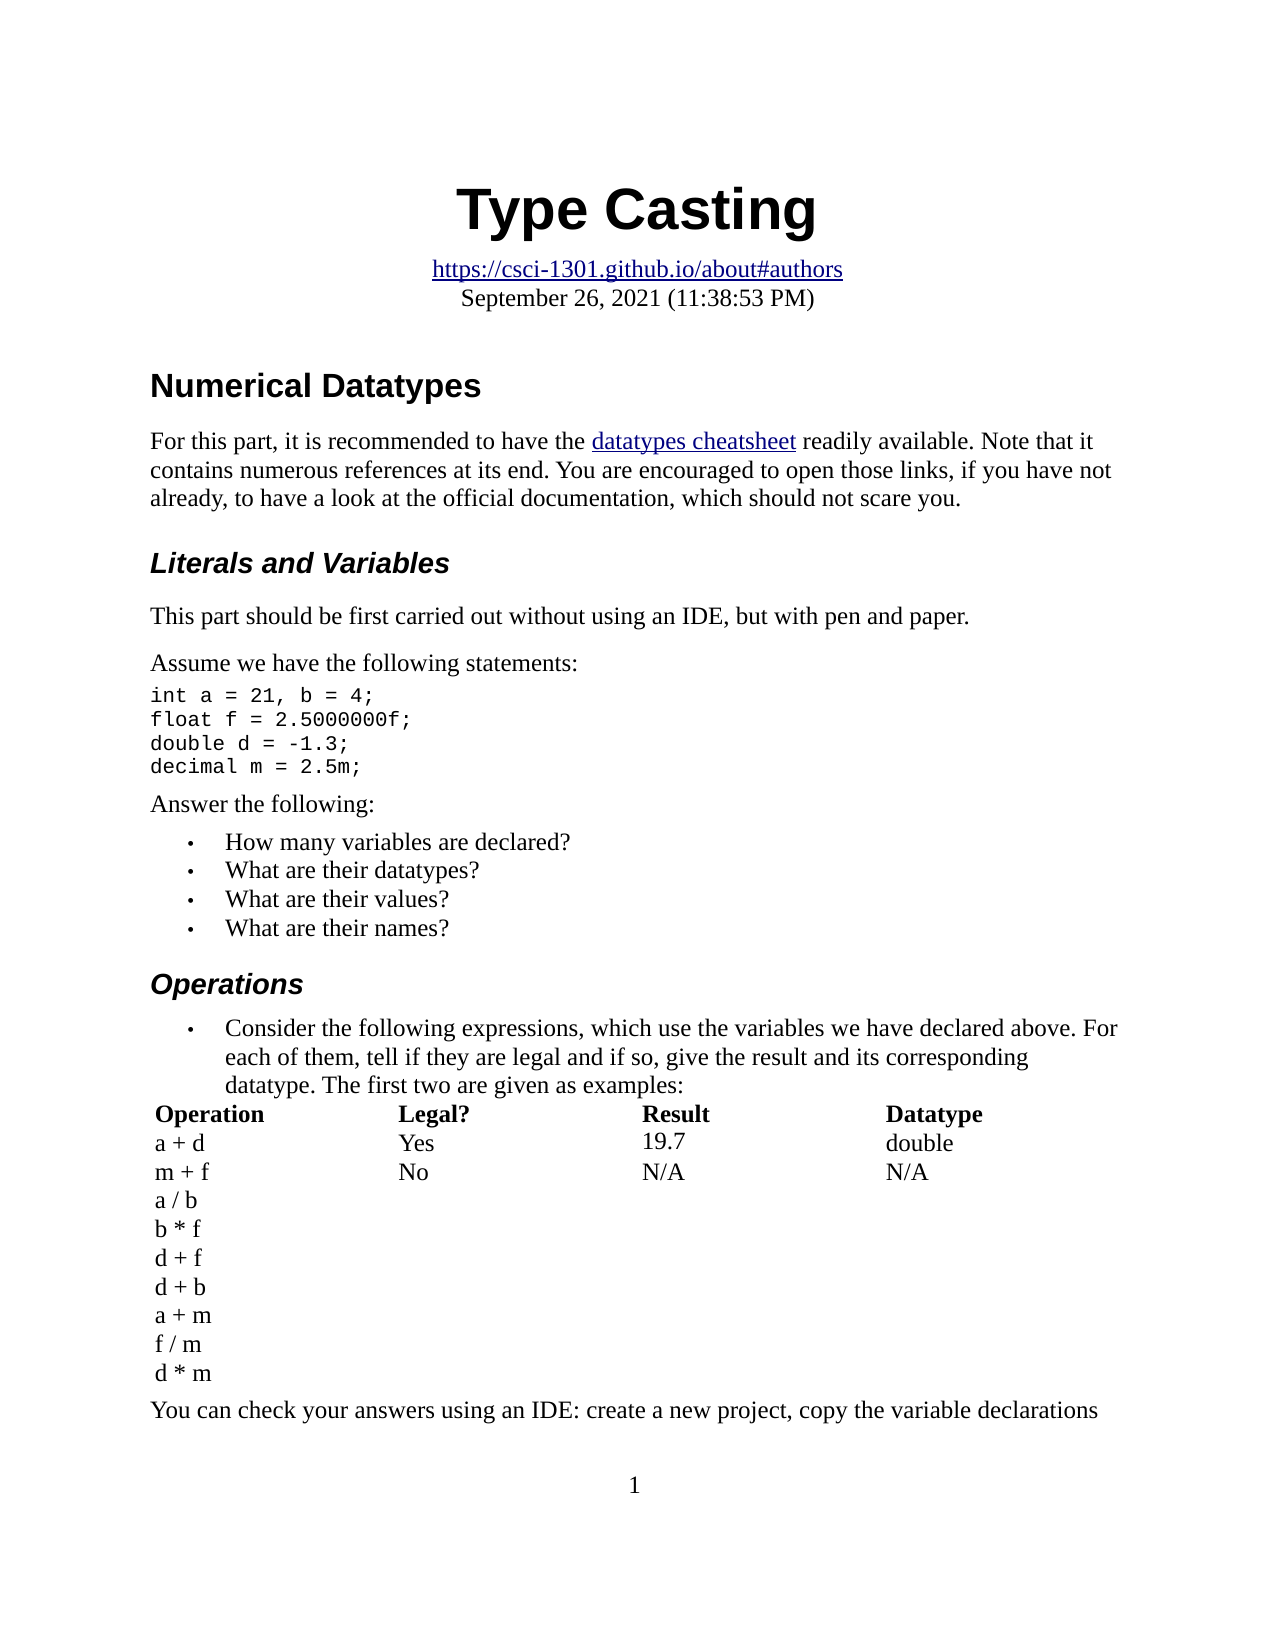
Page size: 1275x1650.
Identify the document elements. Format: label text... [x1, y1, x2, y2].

table_cell N/A [638, 1157, 881, 1185]
table_cell [394, 1300, 637, 1329]
text decimal m = 2.5m; [150, 756, 1125, 780]
list How many variables are declared? [187, 827, 1125, 856]
table_cell [881, 1358, 1125, 1387]
table_cell [881, 1214, 1125, 1243]
table_cell [638, 1128, 881, 1157]
subtitle Operations [150, 967, 1125, 1000]
subtitle Literals and Variables [150, 546, 1125, 580]
text You can check your answers using an IDE: create a new project, copy the variable declarations [150, 1396, 1125, 1424]
text September 26, 2021 (11:38:53 PM) [150, 283, 1125, 312]
text Assume we have the following statements: [150, 648, 1125, 677]
table_cell d + b [150, 1272, 394, 1300]
table_cell [394, 1214, 637, 1243]
text This part should be first carried out without using an IDE, but with pen and paper. [150, 601, 1125, 630]
table_cell [638, 1272, 881, 1300]
text https://csci-1301.github.io/about#authors [150, 254, 1125, 283]
table_cell [394, 1185, 637, 1214]
table_cell [881, 1272, 1125, 1300]
text Answer the following: [150, 789, 1125, 818]
table_header Operation [150, 1099, 394, 1128]
text int a = 21, b = 4; [150, 686, 1125, 709]
table_cell [638, 1214, 881, 1243]
table_cell [394, 1243, 637, 1272]
list Consider the following expressions, which use the variables we have declared above. For each of them, tell if they are legal and if so, give the result and its corresponding datatype. The first two are given as examples: [187, 1013, 1125, 1099]
table_cell [638, 1185, 881, 1214]
table_header Legal? [394, 1099, 637, 1128]
table_cell [638, 1300, 881, 1329]
table_cell Yes [394, 1128, 637, 1157]
table_cell [881, 1185, 1125, 1214]
table_cell [638, 1243, 881, 1272]
table_header Result [638, 1099, 881, 1128]
text double d = -1.3; [150, 733, 1125, 756]
table_cell m + f [150, 1157, 394, 1185]
list What are their datatypes? [187, 856, 1125, 884]
table_cell [881, 1329, 1125, 1358]
table_cell b * f [150, 1214, 394, 1243]
table_cell [881, 1243, 1125, 1272]
table_cell [394, 1272, 637, 1300]
table_cell [881, 1300, 1125, 1329]
text For this part, it is recommended to have the datatypes cheatsheet readily available. Note that it contains numerous references at its end. You are encouraged to open those links, if you have not already, to have a look at the official documentation, which should not scare you. [150, 426, 1125, 512]
table_cell [394, 1329, 637, 1358]
table_cell [638, 1329, 881, 1358]
table_cell No [394, 1157, 637, 1185]
table_cell f / m [150, 1329, 394, 1358]
table_cell double [881, 1128, 1125, 1157]
table_cell [638, 1358, 881, 1387]
table_cell a + m [150, 1300, 394, 1329]
table_header Datatype [881, 1099, 1125, 1128]
title Type Casting [150, 175, 1125, 242]
list What are their values? [187, 884, 1125, 913]
table_cell a / b [150, 1185, 394, 1214]
text float f = 2.5000000f; [150, 709, 1125, 733]
table_cell d + f [150, 1243, 394, 1272]
list What are their names? [187, 913, 1125, 942]
table_cell d * m [150, 1358, 394, 1387]
table_cell a + d [150, 1128, 394, 1157]
subtitle Numerical Datatypes [150, 366, 1125, 404]
table_cell [394, 1358, 637, 1387]
table_cell N/A [881, 1157, 1125, 1185]
